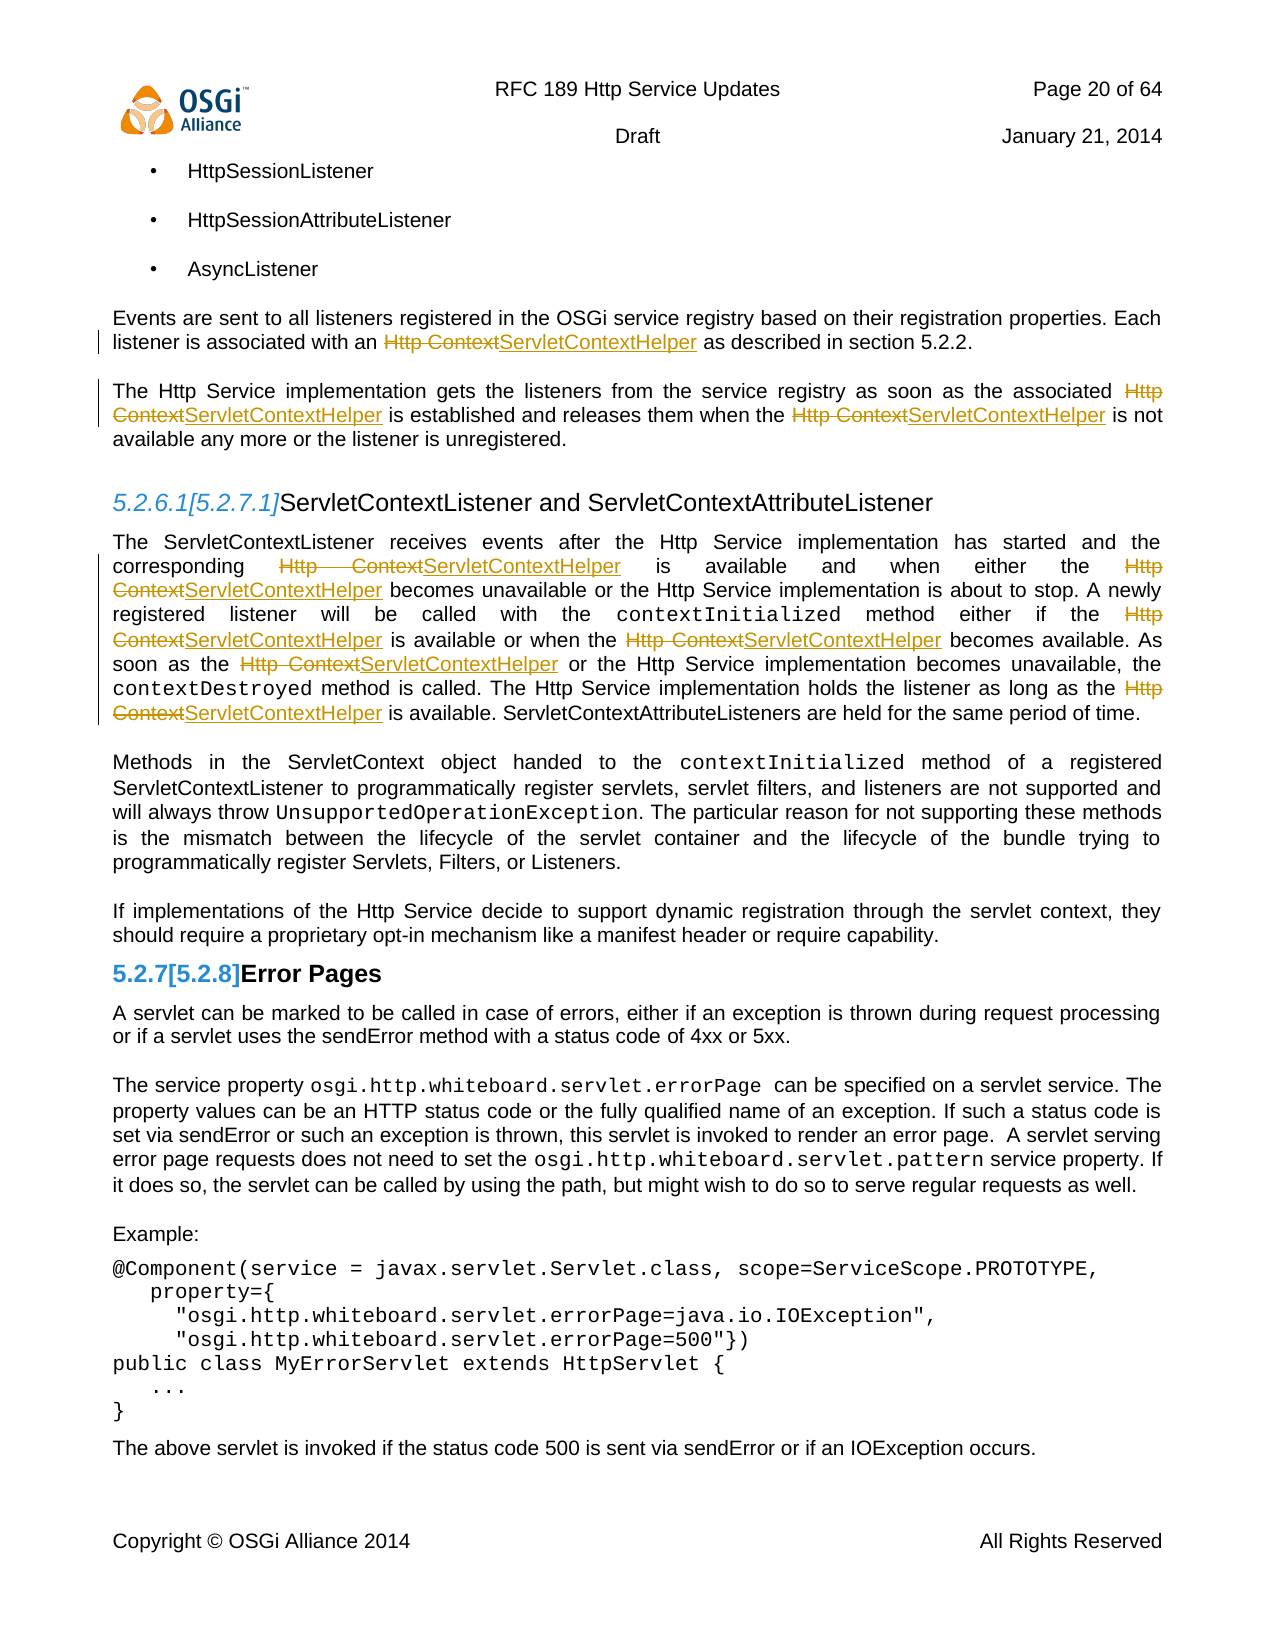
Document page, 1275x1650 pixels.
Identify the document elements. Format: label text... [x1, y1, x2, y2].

text } [112, 1400, 1162, 1423]
text "osgi.http.whiteboard.servlet.errorPage=java.io.IOException", [112, 1305, 1162, 1329]
text Example: [112, 1221, 1162, 1245]
text The ServletContextListener receives events after the Http Service implementation has started and the corresponding ServletContextHelper is available and when either the ServletContextHelper becomes unavailable or the Http Service implementation is about to stop. A newly registered listener will be called with the contextInitialized method either if the ServletContextHelper is available or when the ServletContextHelper becomes available. As soon as the ServletContextHelper or the Http Service implementation becomes unavailable, the contextDestroyed method is called. The Http Service implementation holds the listener as long as the ServletContextHelper is available. ServletContextAttributeListeners are held for the same period of time. [112, 530, 1162, 725]
subtitle ServletContextListener and ServletContextAttributeListener [112, 488, 1162, 517]
text "osgi.http.whiteboard.servlet.errorPage=500"}) [112, 1329, 1162, 1352]
text A servlet can be marked to be called in case of errors, either if an exception is thrown during request processing or if a servlet uses the sendError method with a status code of 4xx or 5xx. [112, 1000, 1162, 1048]
text property={ [112, 1282, 1162, 1305]
subtitle Error Pages [112, 959, 1162, 988]
text ... [112, 1376, 1162, 1400]
text The service property osgi.http.whiteboard.servlet.errorPage can be specified on a servlet service. The property values can be an HTTP status code or the fully qualified name of an exception. If such a status code is set via sendError or such an exception is thrown, this servlet is invoked to render an error page. A servlet serving error page requests does not need to set the osgi.http.whiteboard.servlet.pattern service property. If it does so, the servlet can be called by using the path, but might wish to do so to serve regular requests as well. [112, 1073, 1162, 1196]
text The above servlet is invoked if the status code 500 is sent via sendError or if an IOException occurs. [112, 1436, 1162, 1460]
list HttpSessionAttributeListener [150, 208, 1162, 232]
text Events are sent to all listeners registered in the OSGi service registry based on their registration properties. Each listener is associated with an ServletContextHelper as described in section 5.2.2. [112, 306, 1162, 354]
text @Component(service = javax.servlet.Servlet.class, scope=ServiceScope.PROTOTYPE, [112, 1258, 1162, 1282]
text The Http Service implementation gets the listeners from the service registry as soon as the associated ServletContextHelper is established and releases them when the ServletContextHelper is not available any more or the listener is unregistered. [112, 379, 1162, 451]
text Methods in the ServletContext object handed to the contextInitialized method of a registered ServletContextListener to programmatically register servlets, servlet filters, and listeners are not supported and will always throw UnsupportedOperationException. The particular reason for not supporting these methods is the mismatch between the lifecycle of the servlet container and the lifecycle of the bundle trying to programmatically register Servlets, Filters, or Listeners. [112, 750, 1162, 874]
picture [113, 78, 257, 142]
list HttpSessionListener [150, 159, 1162, 183]
text public class MyErrorServlet extends HttpServlet { [112, 1352, 1162, 1376]
text If implementations of the Http Service decide to support dynamic registration through the servlet context, they should require a proprietary opt-in mechanism like a manifest header or require capability. [112, 899, 1162, 947]
list AsyncListener [150, 257, 1162, 281]
